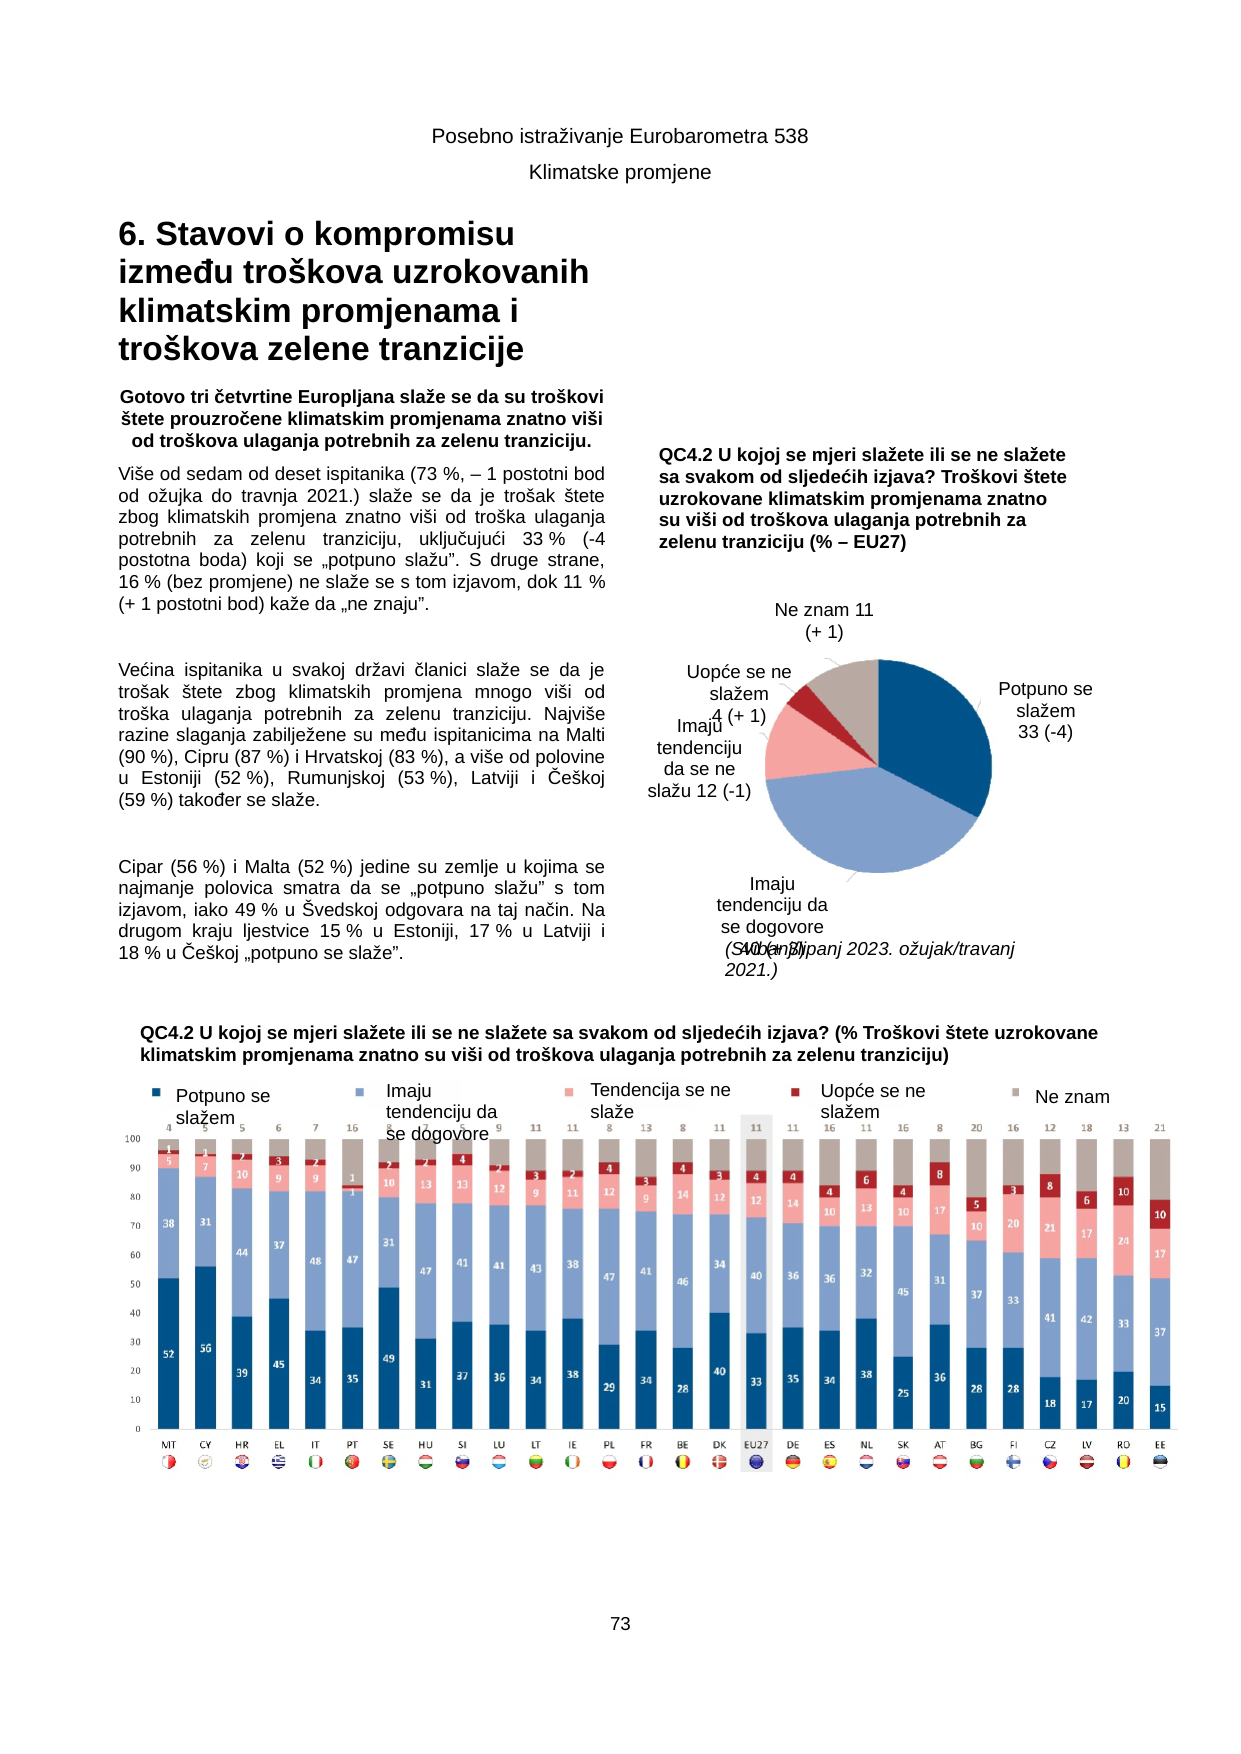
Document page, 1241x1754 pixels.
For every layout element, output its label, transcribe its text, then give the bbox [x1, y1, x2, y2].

picture [753, 649, 998, 882]
text Većina ispitanika u svakoj državi članici slaže se da je trošak štete zbog klimatskih promjena mnogo viši od troška ulaganja potrebnih za zelenu tranziciju. Najviše razine slaganja zabilježene su među ispitanicima na Malti (90 %), Cipru (87 %) i Hrvatskoj (83 %), a više od polovine u Estoniji (52 %), Rumunjskoj (53 %), Latviji i Češkoj (59 %) također se slaže. [118, 659, 605, 810]
subtitle 6. Stavovi o kompromisu između troškova uzrokovanih klimatskim promjenama i troškova zelene tranzicije [118, 213, 605, 368]
picture [138, 1068, 1019, 1109]
text Cipar (56 %) i Malta (52 %) jedine su zemlje u kojima se najmanje polovica smatra da se „potpuno slažu” s tom izjavom, iako 49 % u Švedskoj odgovara na taj način. Na drugom kraju ljestvice 15 % u Estoniji, 17 % u Latviji i 18 % u Češkoj „potpuno se slaže”. [118, 855, 605, 963]
text Gotovo tri četvrtine Europljana slaže se da su troškovi štete prouzročene klimatskim promjenama znatno viši od troškova ulaganja potrebnih za zelenu tranziciju. [118, 386, 605, 451]
text Više od sedam od deset ispitanika (73 %, – 1 postotni bod od ožujka do travnja 2021.) slaže se da je trošak štete zbog klimatskih promjena znatno viši od troška ulaganja potrebnih za zelenu tranziciju, uključujući 33 % (-4 postotna boda) koji se „potpuno slažu”. S druge strane, 16 % (bez promjene) ne slaže se s tom izjavom, dok 11 % (+ 1 postotni bod) kaže da „ne znaju”. [118, 463, 605, 614]
picture [118, 1110, 1178, 1491]
